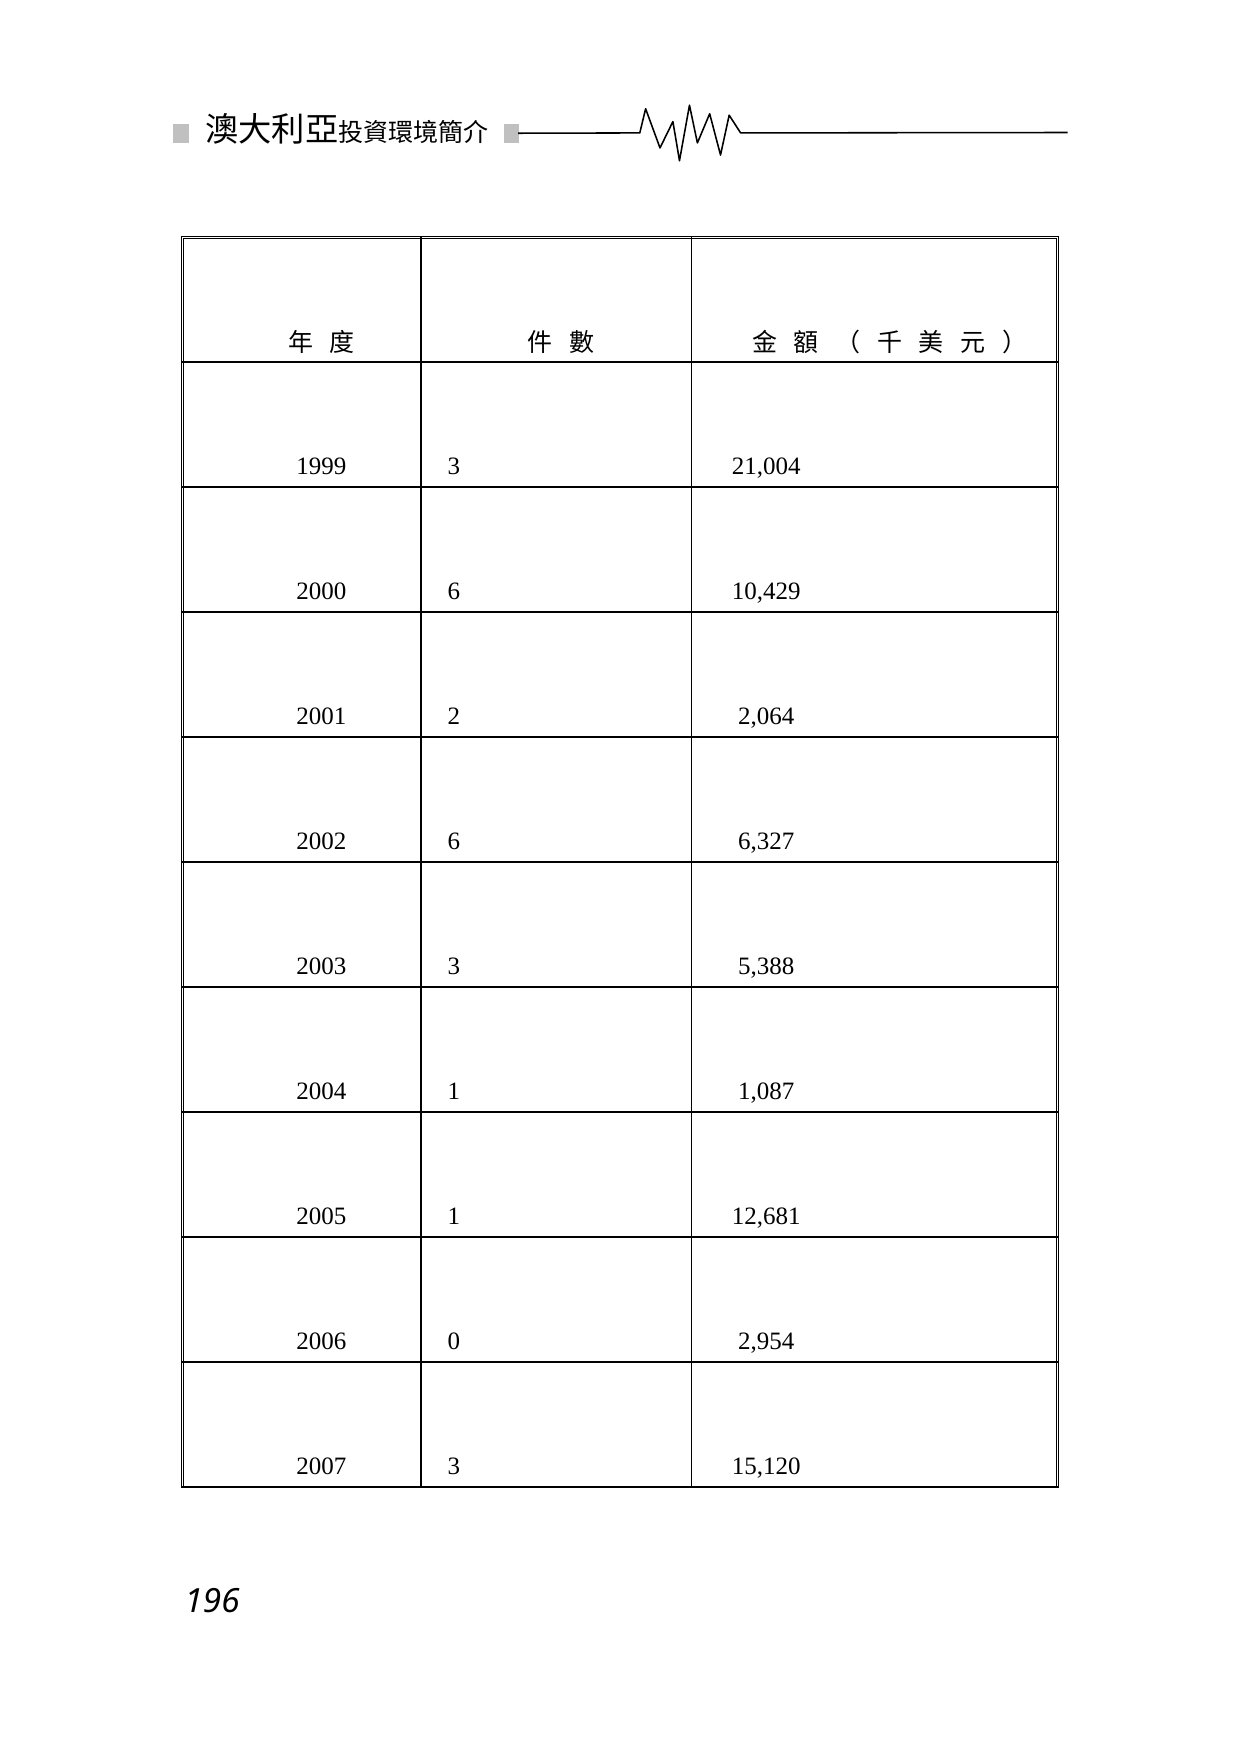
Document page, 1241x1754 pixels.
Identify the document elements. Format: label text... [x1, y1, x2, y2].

table_cell 2001 [184, 613, 420, 736]
table_cell 3 [422, 863, 691, 986]
table_cell 2,064 [692, 613, 1056, 736]
table_cell 2005 [184, 1113, 420, 1236]
table_cell 1 [422, 1113, 691, 1236]
table_cell 10,429 [692, 488, 1056, 611]
table_cell 0 [422, 1238, 691, 1361]
table_cell 6 [422, 738, 691, 861]
table_cell 21,004 [692, 363, 1056, 486]
table_cell 3 [422, 1363, 691, 1486]
table_cell 12,681 [692, 1113, 1056, 1236]
table_cell 6 [422, 488, 691, 611]
table_cell 2004 [184, 988, 420, 1111]
table_cell 3 [422, 363, 691, 486]
table_cell 2007 [184, 1363, 420, 1486]
table_cell 15,120 [692, 1363, 1056, 1486]
table_header 年度 [184, 239, 420, 361]
table_cell 2002 [184, 738, 420, 861]
table_header 件數 [422, 239, 691, 361]
table_cell 2000 [184, 488, 420, 611]
table_cell 1 [422, 988, 691, 1111]
table_cell 1999 [184, 363, 420, 486]
table_cell 6,327 [692, 738, 1056, 861]
table_cell 5,388 [692, 863, 1056, 986]
table_cell 2 [422, 613, 691, 736]
table_cell 2,954 [692, 1238, 1056, 1361]
table_header 金額（千美元） [692, 239, 1056, 361]
table_cell 2003 [184, 863, 420, 986]
table_cell 1,087 [692, 988, 1056, 1111]
table_cell 2006 [184, 1238, 420, 1361]
